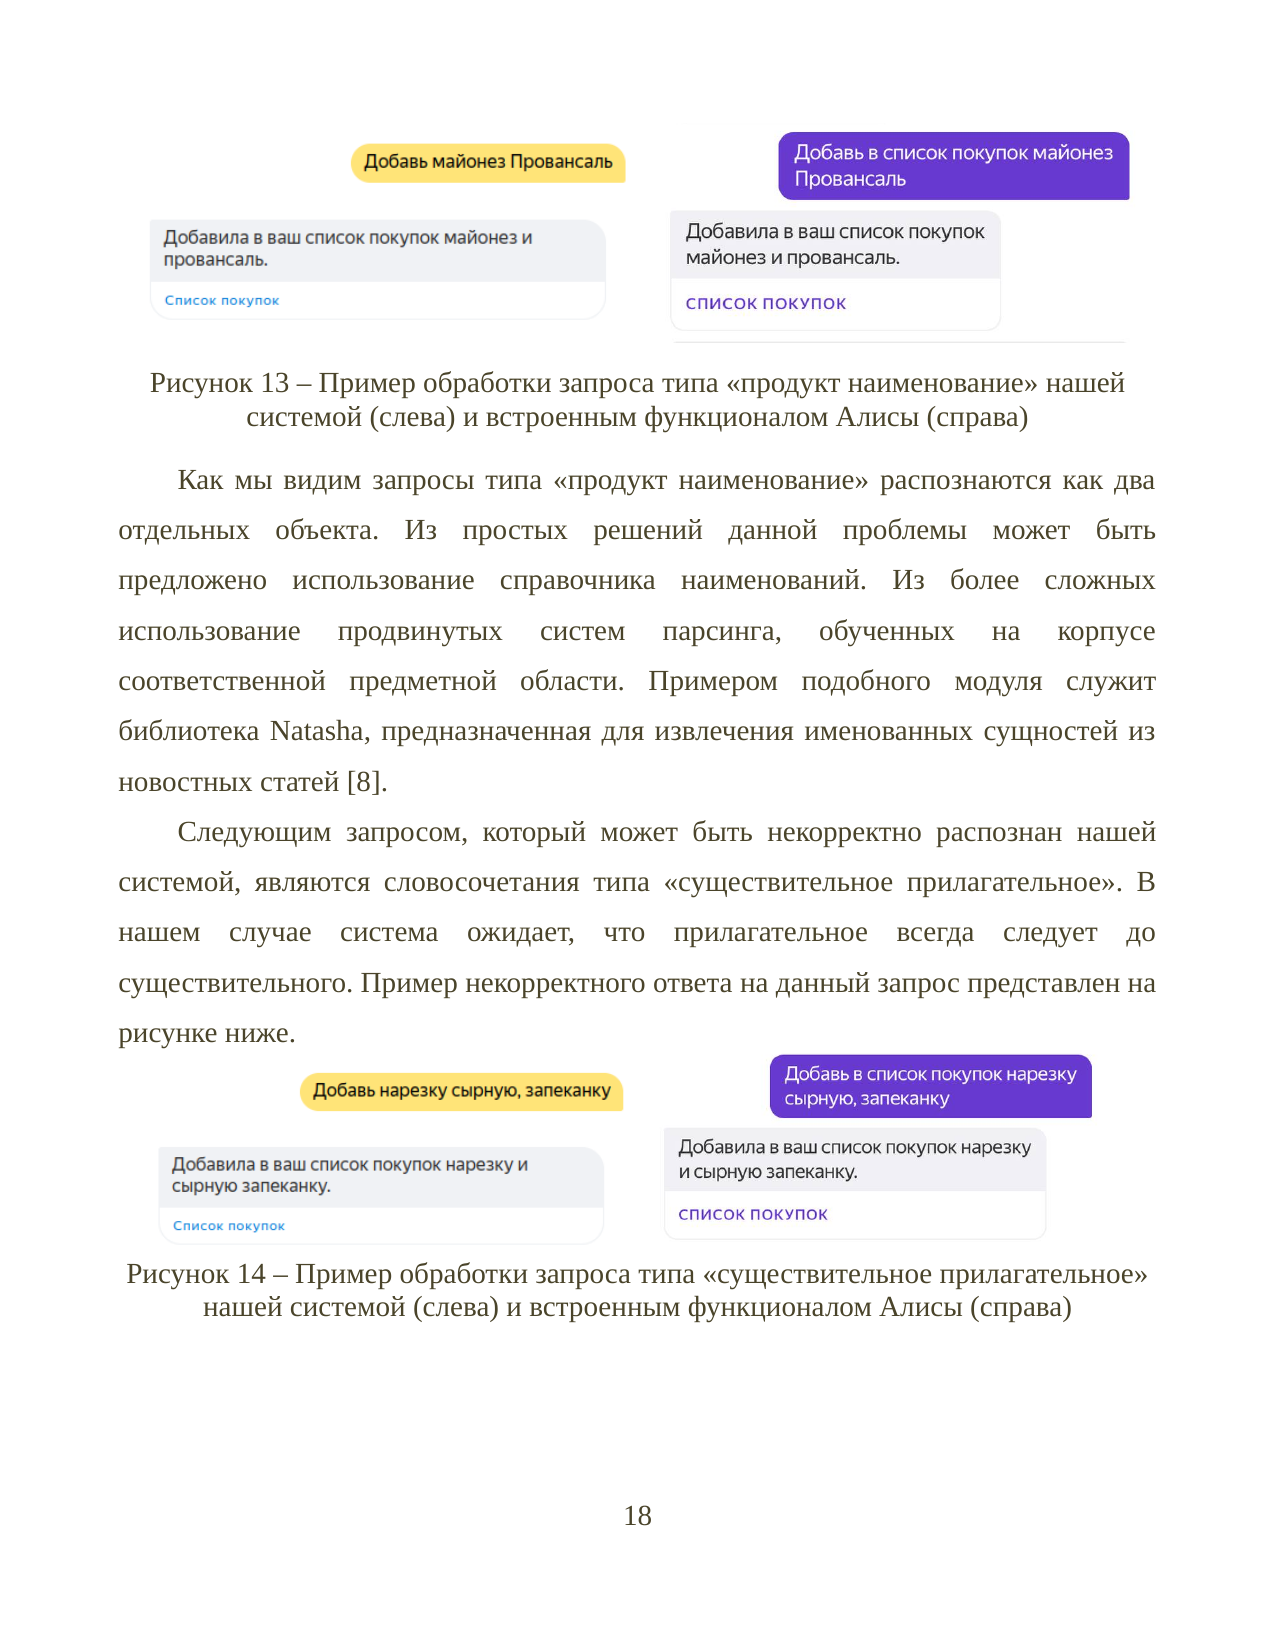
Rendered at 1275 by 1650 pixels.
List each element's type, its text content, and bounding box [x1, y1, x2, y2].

picture [135, 123, 643, 328]
subtitle Рисунок 13 – Пример обработки запроса типа «продукт наименование» нашей системой (слева) и встроенным функционалом Алисы (справа) [118, 365, 1157, 432]
table_header [649, 118, 1150, 365]
table_header [129, 118, 648, 365]
text Как мы видим запросы типа «продукт наименование» распознаются как два отдельных объекта. Из простых решений данной проблемы может быть предложено использование справочника наименований. Из более сложных использование продвинутых систем парсинга, обученных на корпусе соответственной предметной области. Примером подобного модуля служит библиотека Natasha, предназначенная для извлечения именованных сущностей из новостных статей [8]. [118, 462, 1157, 797]
picture [649, 1134, 1106, 1253]
subtitle Рисунок 14 – Пример обработки запроса типа «существительное прилагательное» нашей системой (слева) и встроенным функционалом Алисы (справа) [118, 1256, 1157, 1323]
text Следующим запросом, который может быть некорректно распознан нашей системой, являются словосочетания типа «существительное прилагательное». В нашем случае система ожидает, что прилагательное всегда следует до существительного. Пример некорректного ответа на данный запрос представлен на рисунке ниже. [118, 814, 1157, 1049]
picture [654, 123, 1145, 343]
picture [135, 1055, 643, 1256]
